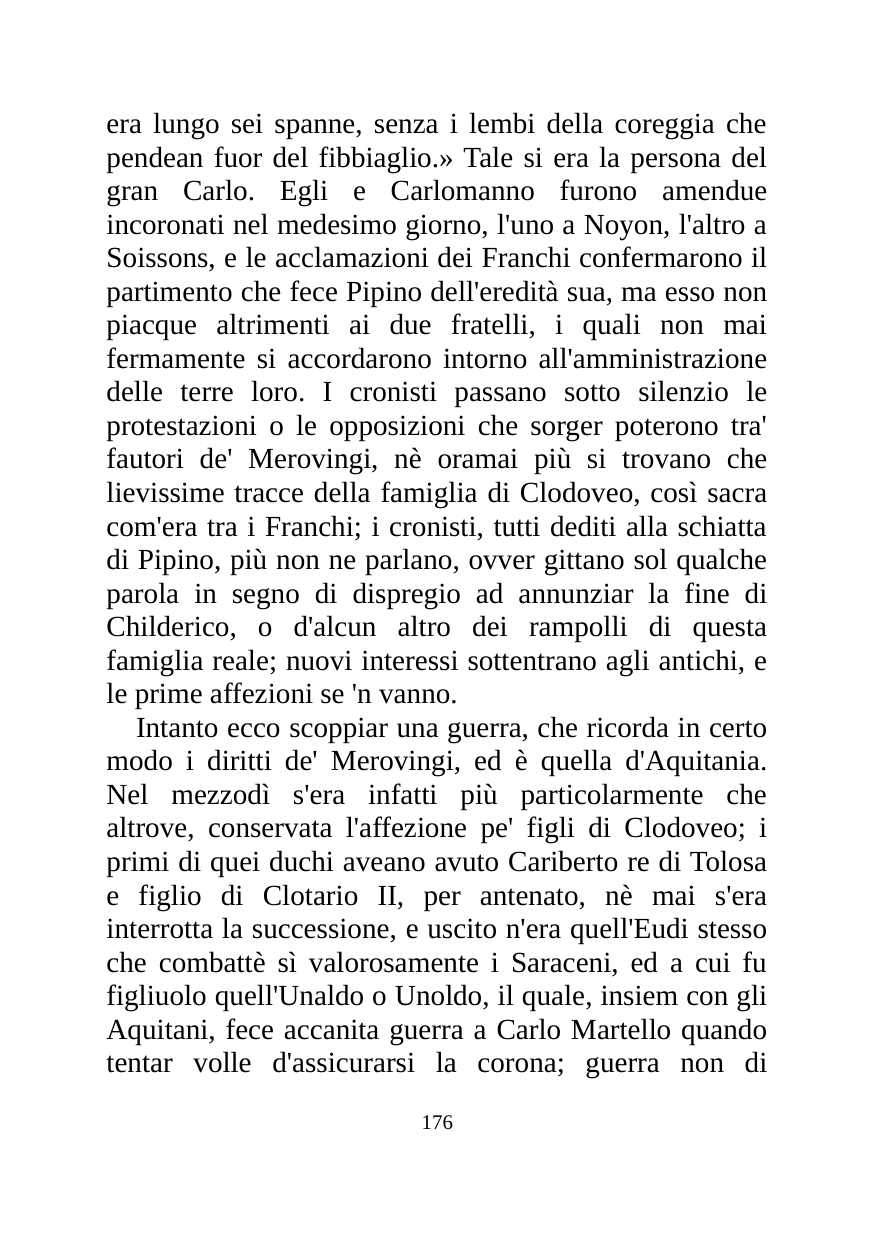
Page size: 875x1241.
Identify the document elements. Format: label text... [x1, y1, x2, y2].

text era lungo sei spanne, senza i lembi della coreggia che pendean fuor del fibbiaglio.» Tale si era la persona del gran Carlo. Egli e Carlomanno furono amendue incoronati nel medesimo giorno, l'uno a Noyon, l'altro a Soissons, e le acclamazioni dei Franchi confermarono il partimento che fece Pipino dell'eredità sua, ma esso non piacque altrimenti ai due fratelli, i quali non mai fermamente si accordarono intorno all'amministrazione delle terre loro. I cronisti passano sotto silenzio le protestazioni o le opposizioni che sorger poterono tra' fautori de' Merovingi, nè oramai più si trovano che lievissime tracce della famiglia di Clodoveo, così sacra com'era tra i Franchi; i cronisti, tutti dediti alla schiatta di Pipino, più non ne parlano, ovver gittano sol qualche parola in segno di dispregio ad annunziar la fine di Childerico, o d'alcun altro dei rampolli di questa famiglia reale; nuovi interessi sottentrano agli antichi, e le prime affezioni se 'n vanno. [106, 106, 768, 710]
text Intanto ecco scoppiar una guerra, che ricorda in certo modo i diritti de' Merovingi, ed è quella d'Aquitania. Nel mezzodì s'era infatti più particolarmente che altrove, conservata l'affezione pe' figli di Clodoveo; i primi di quei duchi aveano avuto Cariberto re di Tolosa e figlio di Clotario II, per antenato, nè mai s'era interrotta la successione, e uscito n'era quell'Eudi stesso che combattè sì valorosamente i Saraceni, ed a cui fu figliuolo quell'Unaldo o Unoldo, il quale, insiem con gli Aquitani, fece accanita guerra a Carlo Martello quando tentar volle d'assicurarsi la corona; guerra non di [106, 710, 768, 1079]
